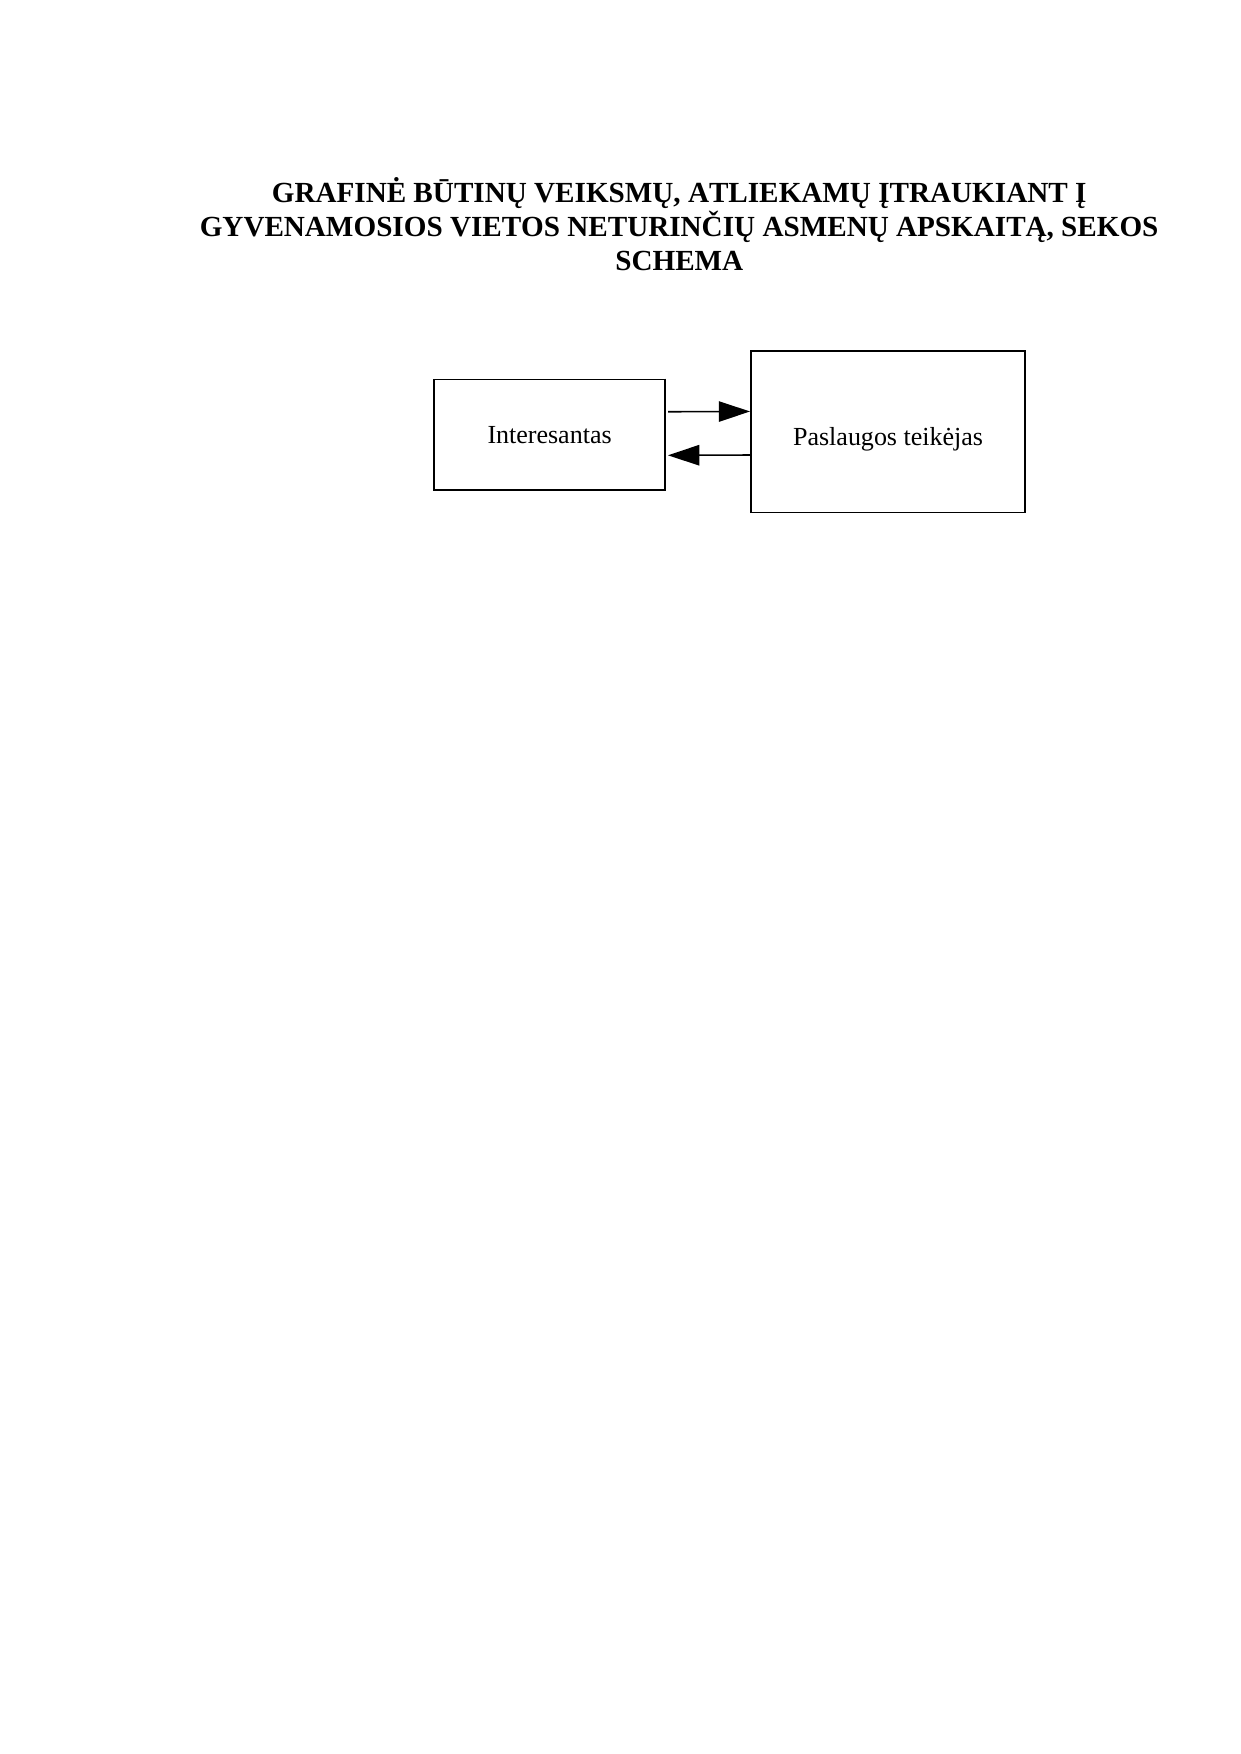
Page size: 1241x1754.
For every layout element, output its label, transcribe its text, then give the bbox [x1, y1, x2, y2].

text Interesantas [453, 419, 645, 449]
text Paslaugos teikėjas [771, 421, 1005, 451]
text GRAFINĖ BŪTINŲ VEIKSMŲ, ATLIEKAMŲ ĮTRAUKIANT Į GYVENAMOSIOS VIETOS NETURINČIŲ ASMENŲ APSKAITĄ, SEKOS SCHEMA [177, 176, 1181, 276]
